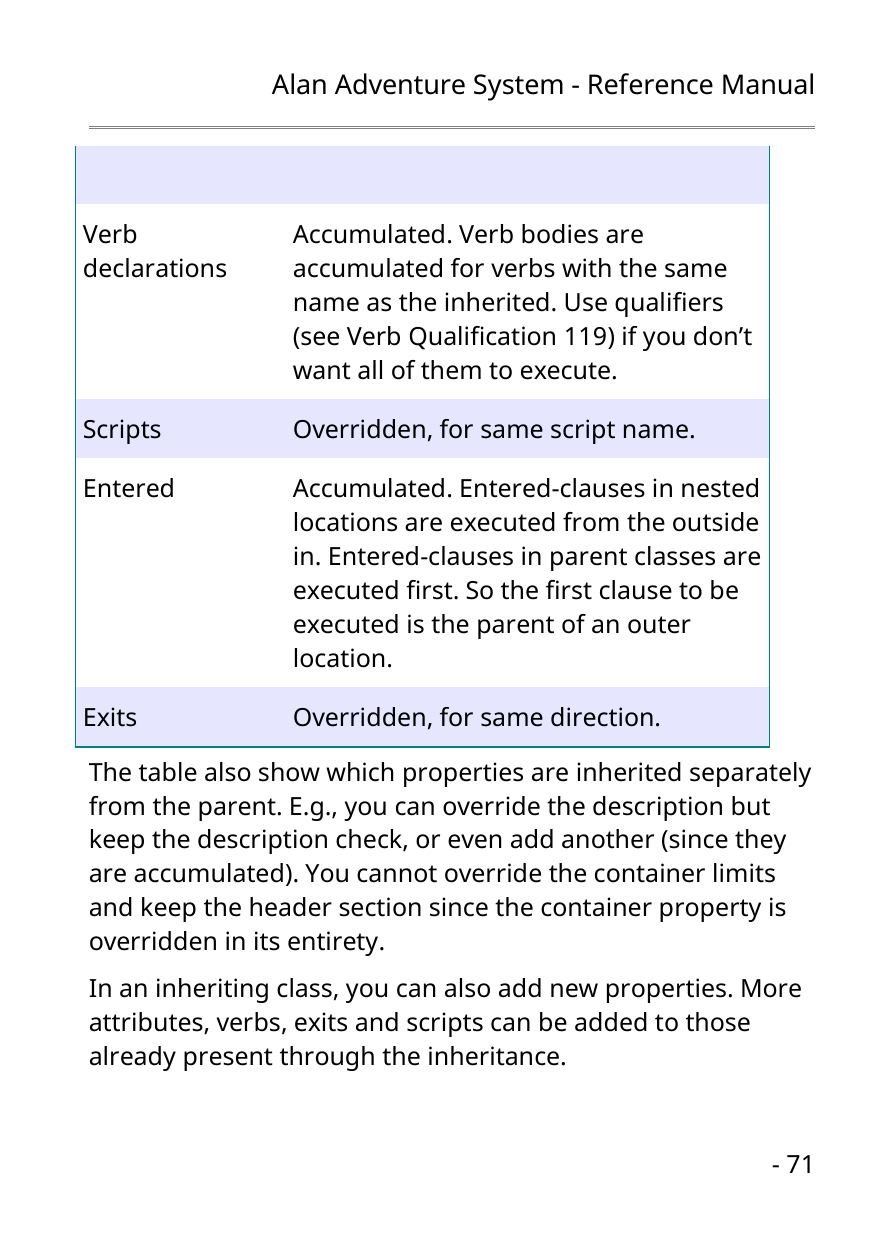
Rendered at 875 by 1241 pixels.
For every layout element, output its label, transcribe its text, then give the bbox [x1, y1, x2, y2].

table_cell [76, 146, 285, 204]
table_cell Accumulated. Entered-clauses in nested locations are executed from the outside in. Entered-clauses in parent classes are executed first. So the first clause to be executed is the parent of an outer location. [285, 458, 769, 687]
text In an inheriting class, you can also add new properties. More attributes, verbs, exits and scripts can be added to those already present through the inheritance. [88, 971, 815, 1073]
table_cell Entered [76, 458, 285, 687]
table_cell Overridden, for same script name. [285, 399, 769, 458]
text The table also show which properties are inherited separately from the parent. E.g., you can override the description but keep the description check, or even add another (since they are accumulated). You cannot override the container limits and keep the header section since the container property is overridden in its entirety. [88, 754, 815, 958]
table_cell Accumulated. Verb bodies are accumulated for verbs with the same name as the inherited. Use qualifiers (see Verb Qualification 92) if you don’t want all of them to execute. [285, 205, 769, 399]
table_cell Scripts [76, 399, 285, 458]
table_cell Exits [76, 687, 285, 746]
table_cell Verb declarations [76, 205, 285, 399]
table_cell [285, 146, 769, 204]
table_cell Overridden, for same direction. [285, 687, 769, 746]
